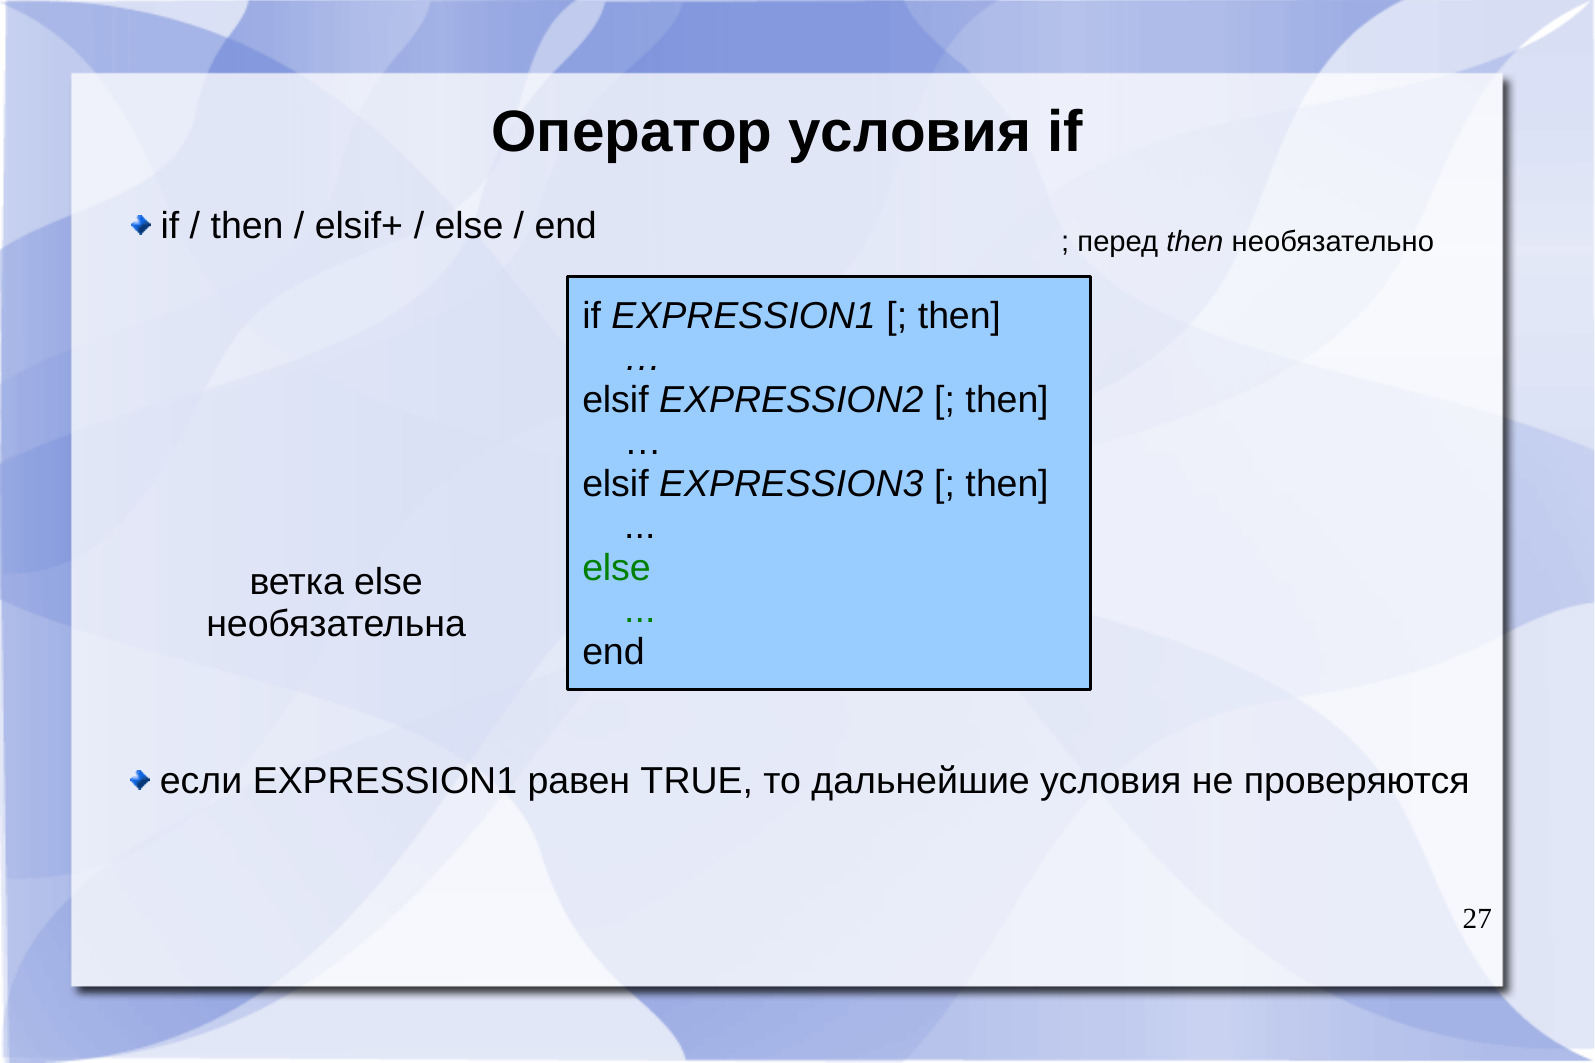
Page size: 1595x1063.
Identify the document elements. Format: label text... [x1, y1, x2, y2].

title Оператор условия if [75, 75, 1501, 188]
text_box ветка else необязательна [187, 552, 486, 652]
text_box if / then / elsif+ / else / end [116, 196, 613, 254]
text_box if EXPRESSION1 [; then] … elsif EXPRESSION2 [; then] … elsif EXPRESSION3 [; then] ... else ... end [567, 276, 1091, 690]
text_box ; перед then необязательно [1046, 217, 1477, 266]
text_box если EXPRESSION1 равен TRUE, то дальнейшие условия не проверяются [115, 751, 1485, 809]
picture [0, 0, 1595, 1063]
